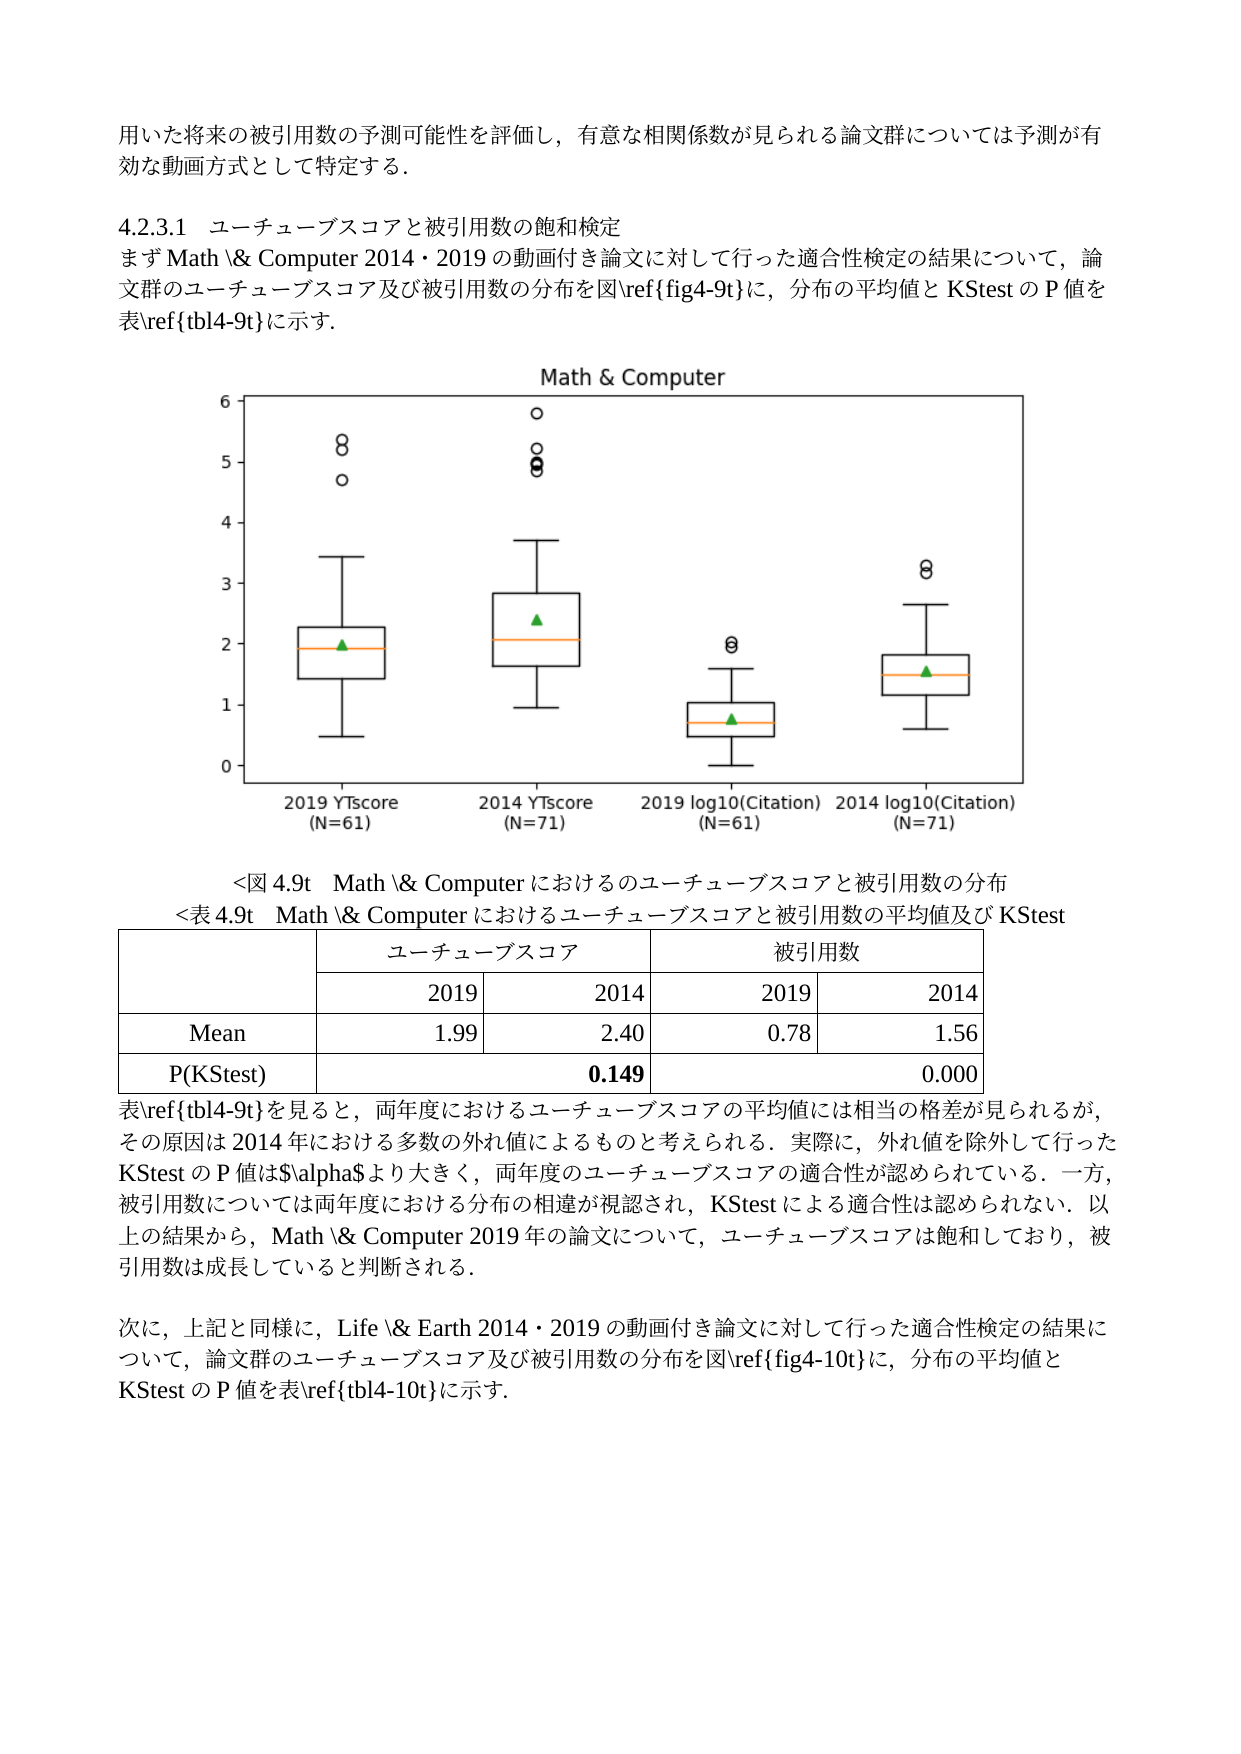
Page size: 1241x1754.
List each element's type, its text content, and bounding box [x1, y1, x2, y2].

text 用いた将来の被引用数の予測可能性を評価し，有意な相関係数が見られる論文群については予測が有効な動画方式として特定する． [118, 118, 1122, 181]
table_cell 2019 [317, 973, 483, 1013]
table_header ユーチューブスコア [317, 930, 650, 972]
table_header [119, 930, 316, 1013]
text 次に，上記と同様に，Life \& Earth 2014・2019の動画付き論文に対して行った適合性検定の結果について，論文群のユーチューブスコア及び被引用数の分布を図\ref{fig4-10t}に，分布の平均値とKStestのP値を表\ref{tbl4-10t}に示す． [118, 1311, 1122, 1405]
table_cell 0.78 [651, 1014, 817, 1053]
table_cell 0.000 [651, 1054, 983, 1093]
table_cell P(KStest) [119, 1054, 316, 1093]
table_header 被引用数 [651, 930, 983, 972]
text <図4.9t Math \& Computerにおけるのユーチューブスコアと被引用数の分布 [118, 866, 1122, 898]
table_cell 2014 [484, 973, 650, 1013]
text 表\ref{tbl4-9t}を見ると，両年度におけるユーチューブスコアの平均値には相当の格差が見られるが，その原因は2014年における多数の外れ値によるものと考えられる．実際に，外れ値を除外して行ったKStestのP値は$\alpha$より大きく，両年度のユーチューブスコアの適合性が認められている．一方，被引用数については両年度における分布の相違が視認され，KStestによる適合性は認められない．以上の結果から，Math \& Computer 2019年の論文について，ユーチューブスコアは飽和しており，被引用数は成長していると判断される． [118, 1093, 1122, 1282]
table_cell 2019 [651, 973, 817, 1013]
text <表4.9t Math \& Computerにおけるユーチューブスコアと被引用数の平均値及びKStest [118, 898, 1122, 929]
table_cell 2.40 [484, 1014, 650, 1053]
table_cell 1.56 [818, 1014, 983, 1053]
table_cell 0.149 [317, 1054, 650, 1093]
text まずMath \& Computer 2014・2019の動画付き論文に対して行った適合性検定の結果について，論文群のユーチューブスコア及び被引用数の分布を図\ref{fig4-9t}に，分布の平均値とKStestのP値を表\ref{tbl4-9t}に示す． [118, 241, 1122, 335]
picture [118, 335, 1123, 838]
text 4.2.3.1 ユーチューブスコアと被引用数の飽和検定 [118, 210, 1122, 241]
table_cell Mean [119, 1014, 316, 1053]
table_cell 1.99 [317, 1014, 483, 1053]
table_cell 2014 [818, 973, 983, 1013]
